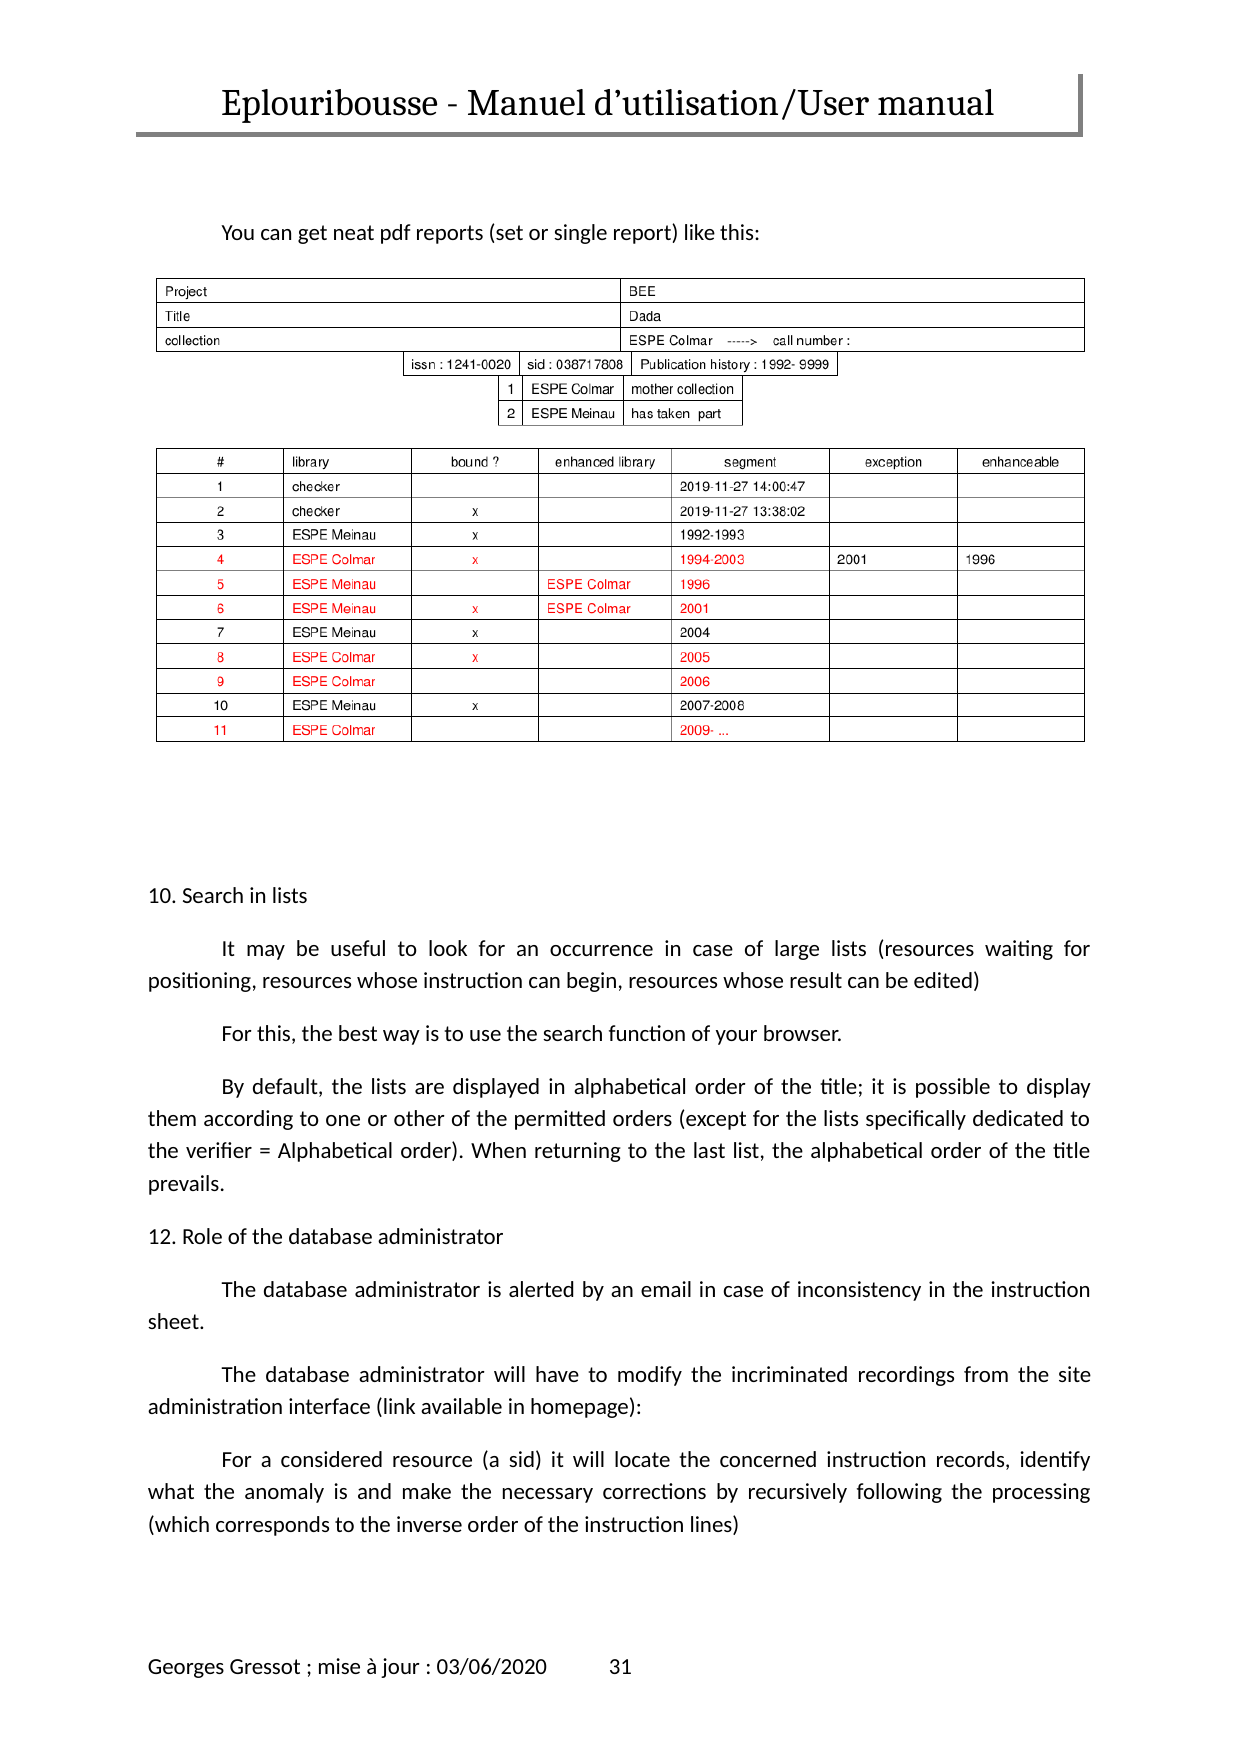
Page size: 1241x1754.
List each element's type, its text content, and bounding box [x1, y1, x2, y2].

text 12. Role of the database administrator [148, 1222, 1093, 1250]
text The database administrator is alerted by an email in case of inconsistency in the instruction sheet. [148, 1275, 1093, 1335]
text For this, the best way is to use the search function of your browser. [148, 1019, 1093, 1047]
text For a considered resource (a sid) it will locate the concerned instruction records, identify what the anomaly is and make the necessary corrections by recursively following the processing (which corresponds to the inverse order of the instruction lines) [148, 1445, 1093, 1538]
text The database administrator will have to modify the incriminated recordings from the site administration interface (link available in homepage): [148, 1360, 1093, 1420]
text You can get neat pdf reports (set or single report) like this: [148, 218, 1093, 246]
picture [147, 270, 1093, 746]
text By default, the lists are displayed in alphabetical order of the title; it is possible to display them according to one or other of the permitted orders (except for the lists specifically dedicated to the verifier = Alphabetical order). When returning to the last list, the alphabetical order of the title prevails. [148, 1072, 1093, 1197]
text 10. Search in lists [148, 881, 1093, 909]
text It may be useful to look for an occurrence in case of large lists (resources waiting for positioning, resources whose instruction can begin, resources whose result can be edited) [148, 934, 1093, 994]
